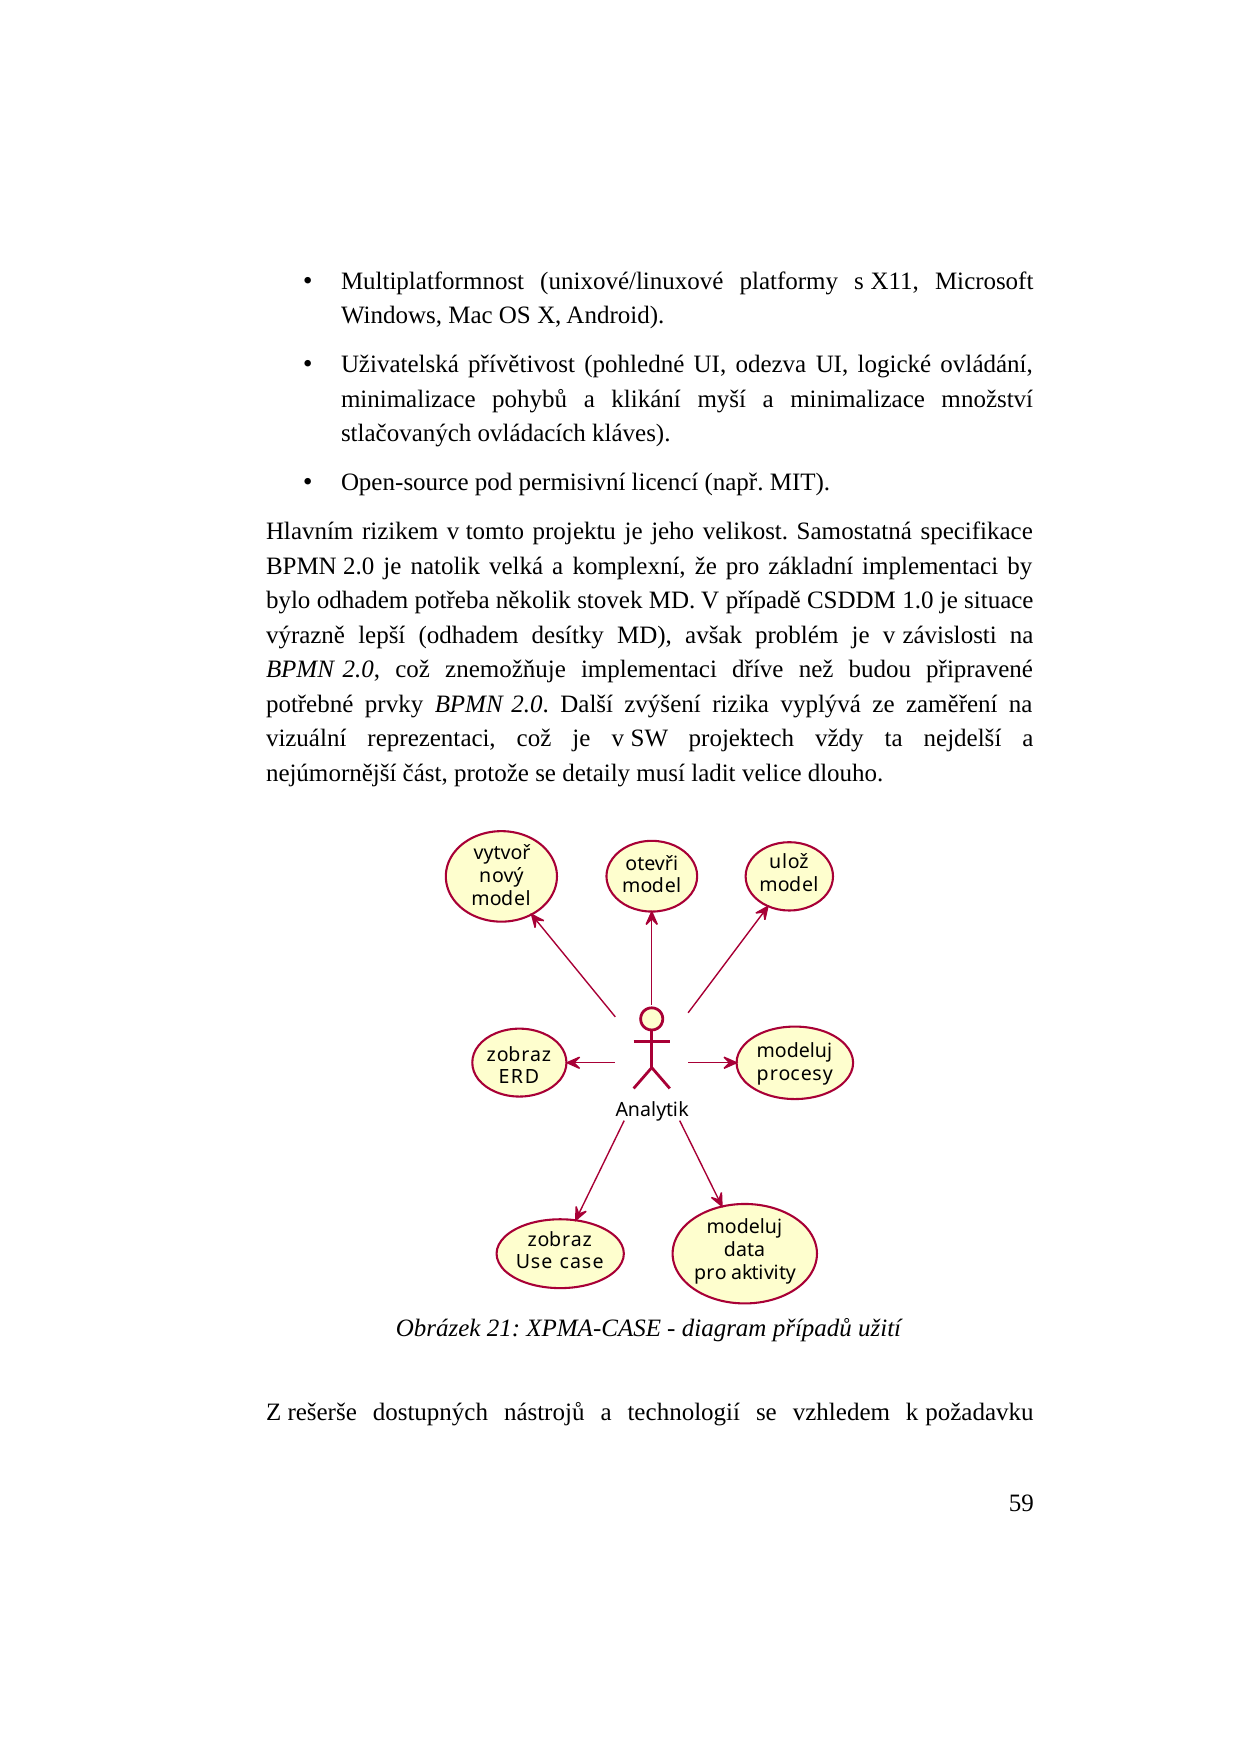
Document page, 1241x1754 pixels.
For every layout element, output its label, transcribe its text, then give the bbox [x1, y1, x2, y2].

text Z rešerše dostupných nástrojů a technologií se vzhledem k požadavku [266, 1397, 1033, 1425]
text Obrázek 21: XPMA-CASE - diagram případů užití [272, 819, 1027, 1342]
subtitle Open-source pod permisivní licencí (např. MIT). [303, 467, 1033, 496]
text Hlavním rizikem v tomto projektu je jeho velikost. Samostatná specifikace BPMN 2.0 je natolik velká a komplexní, že pro základní implementaci by bylo odhadem potřeba několik stovek MD. V případě CSDDM 1.0 je situace výrazně lepší (odhadem desítky MD), avšak problém je v závislosti na BPMN 2.0, což znemožňuje implementaci dříve než budou připravené potřebné prvky BPMN 2.0. Další zvýšení rizika vyplývá ze zaměření na vizuální reprezentaci, což je v SW projektech vždy ta nejdelší a nejúmornější část, protože se detaily musí ladit velice dlouho. [266, 516, 1033, 786]
subtitle Multiplatformnost (unixové/linuxové platformy s X11, Microsoft Windows, Mac OS X, Android). [303, 266, 1033, 329]
subtitle Uživatelská přívětivost (pohledné UI, odezva UI, logické ovládání, minimalizace pohybů a klikání myší a minimalizace množství stlačovaných ovládacích kláves). [303, 349, 1033, 447]
